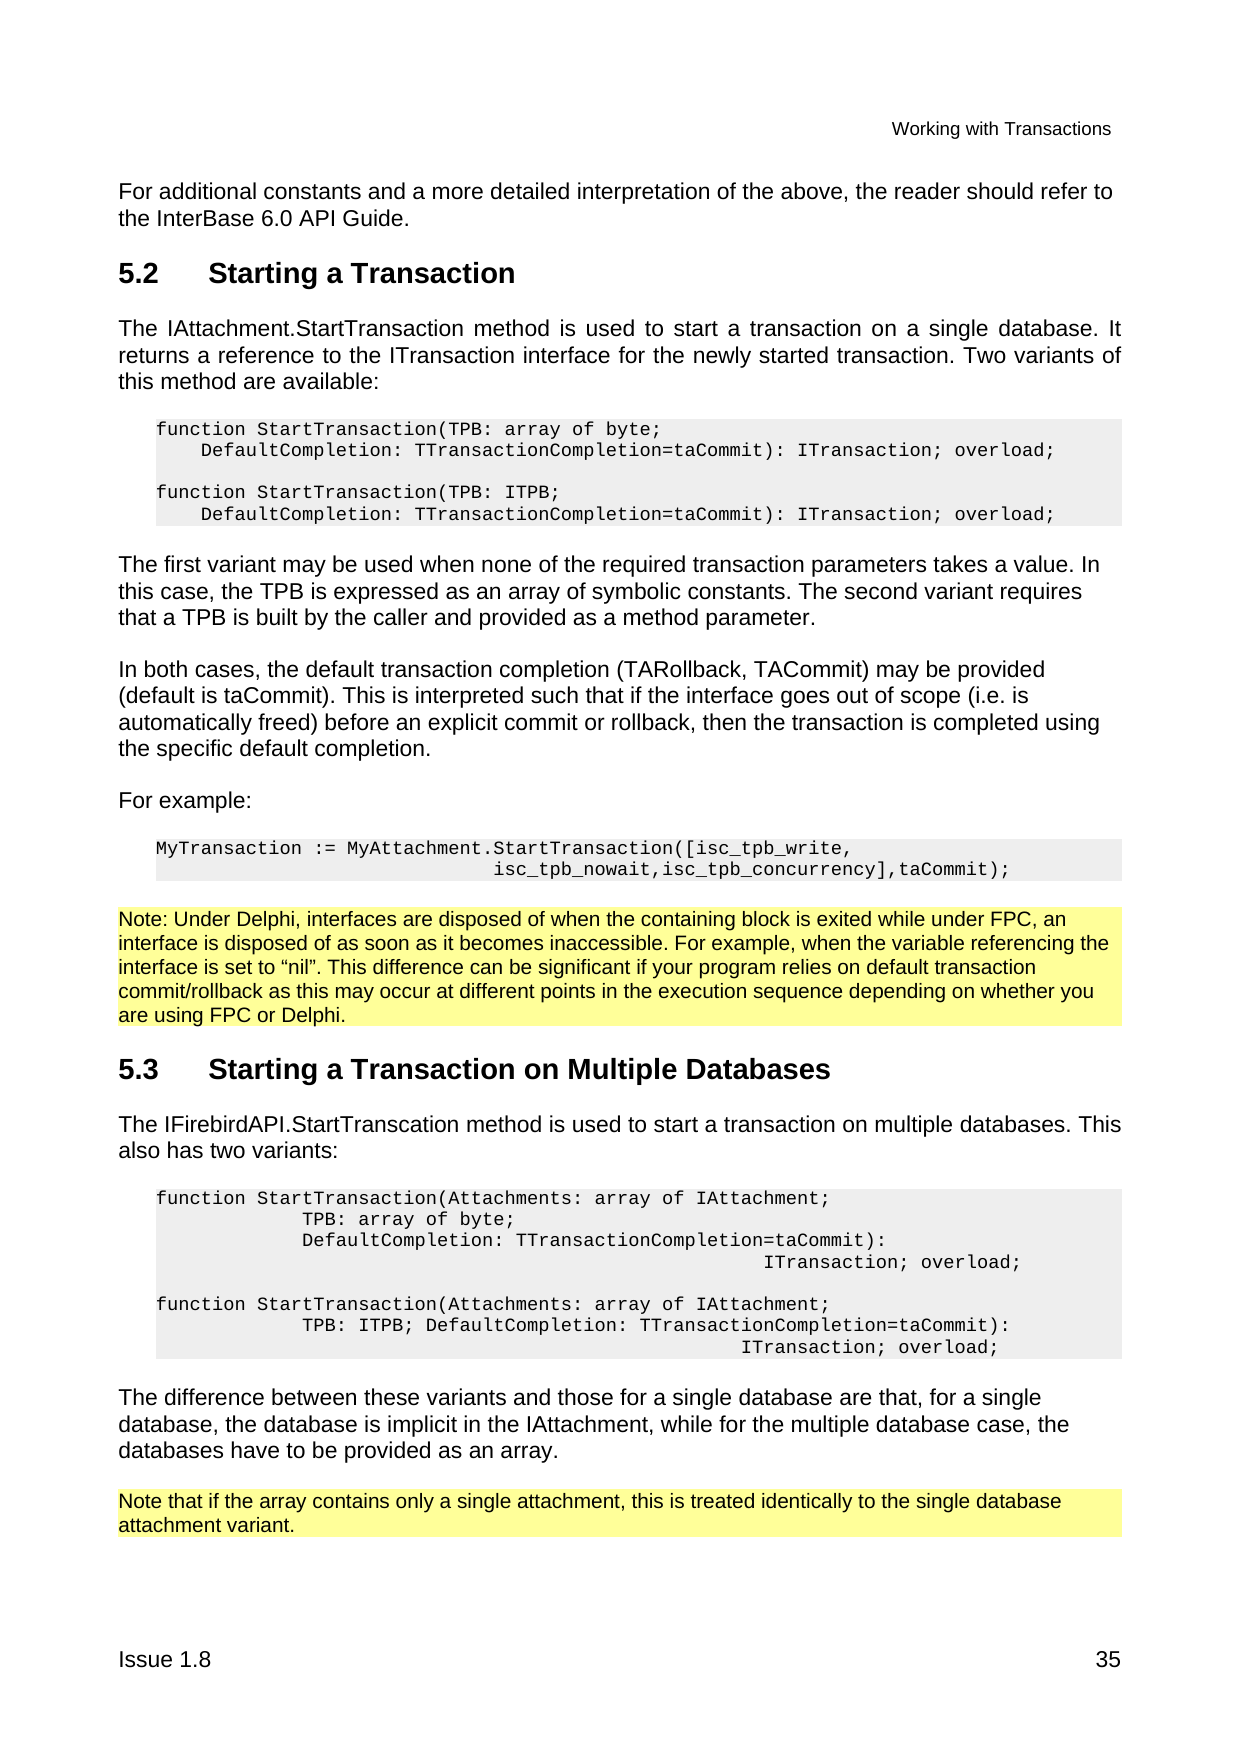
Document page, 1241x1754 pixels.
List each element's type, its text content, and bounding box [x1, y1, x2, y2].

text ITransaction; overload; [156, 1252, 1122, 1274]
text TPB: array of byte; [156, 1210, 1122, 1231]
text The IAttachment.StartTransaction method is used to start a transaction on a single database. It returns a reference to the ITransaction interface for the newly started transaction. Two variants of this method are available: [118, 315, 1122, 394]
text In both cases, the default transaction completion (TARollback, TACommit) may be provided (default is taCommit). This is interpreted such that if the interface goes out of scope (i.e. is automatically freed) before an explicit commit or rollback, then the transaction is completed using the specific default completion. [118, 656, 1122, 761]
text function StartTransaction(Attachments: array of IAttachment; [156, 1189, 1122, 1210]
text The difference between these variants and those for a single database are that, for a single database, the database is implicit in the IAttachment, while for the multiple database case, the databases have to be provided as an array. [118, 1384, 1122, 1463]
subtitle Starting a Transaction [118, 256, 1122, 290]
text TPB: ITPB; DefaultCompletion: TTransactionCompletion=taCommit): [156, 1316, 1122, 1337]
text Note: Under Delphi, interfaces are disposed of when the containing block is exited while under FPC, an interface is disposed of as soon as it becomes inaccessible. For example, when the variable referencing the interface is set to “nil”. This difference can be significant if your program relies on default transaction commit/rollback as this may occur at different points in the execution sequence depending on whether you are using FPC or Delphi. [118, 907, 1122, 1026]
text The first variant may be used when none of the required transaction parameters takes a value. In this case, the TPB is expressed as an array of symbolic constants. The second variant requires that a TPB is built by the caller and provided as a method parameter. [118, 551, 1122, 630]
text For example: [118, 787, 1122, 813]
text isc_tpb_nowait,isc_tpb_concurrency],taCommit); [156, 860, 1122, 881]
text DefaultCompletion: TTransactionCompletion=taCommit): [156, 1231, 1122, 1252]
text DefaultCompletion: TTransactionCompletion=taCommit): ITransaction; overload; [156, 441, 1122, 462]
text MyTransaction := MyAttachment.StartTransaction([isc_tpb_write, [156, 839, 1122, 860]
text function StartTransaction(Attachments: array of IAttachment; [156, 1295, 1122, 1316]
text For additional constants and a more detailed interpretation of the above, the reader should refer to the InterBase 6.0 API Guide. [118, 178, 1122, 231]
subtitle Starting a Transaction on Multiple Databases [118, 1052, 1122, 1086]
text The IFirebirdAPI.StartTranscation method is used to start a transaction on multiple databases. This also has two variants: [118, 1111, 1122, 1164]
text Note that if the array contains only a single attachment, this is treated identically to the single database attachment variant. [118, 1489, 1122, 1537]
text DefaultCompletion: TTransactionCompletion=taCommit): ITransaction; overload; [156, 504, 1122, 526]
text function StartTransaction(TPB: ITPB; [156, 483, 1122, 504]
text function StartTransaction(TPB: array of byte; [156, 419, 1122, 441]
text ITransaction; overload; [156, 1337, 1122, 1359]
